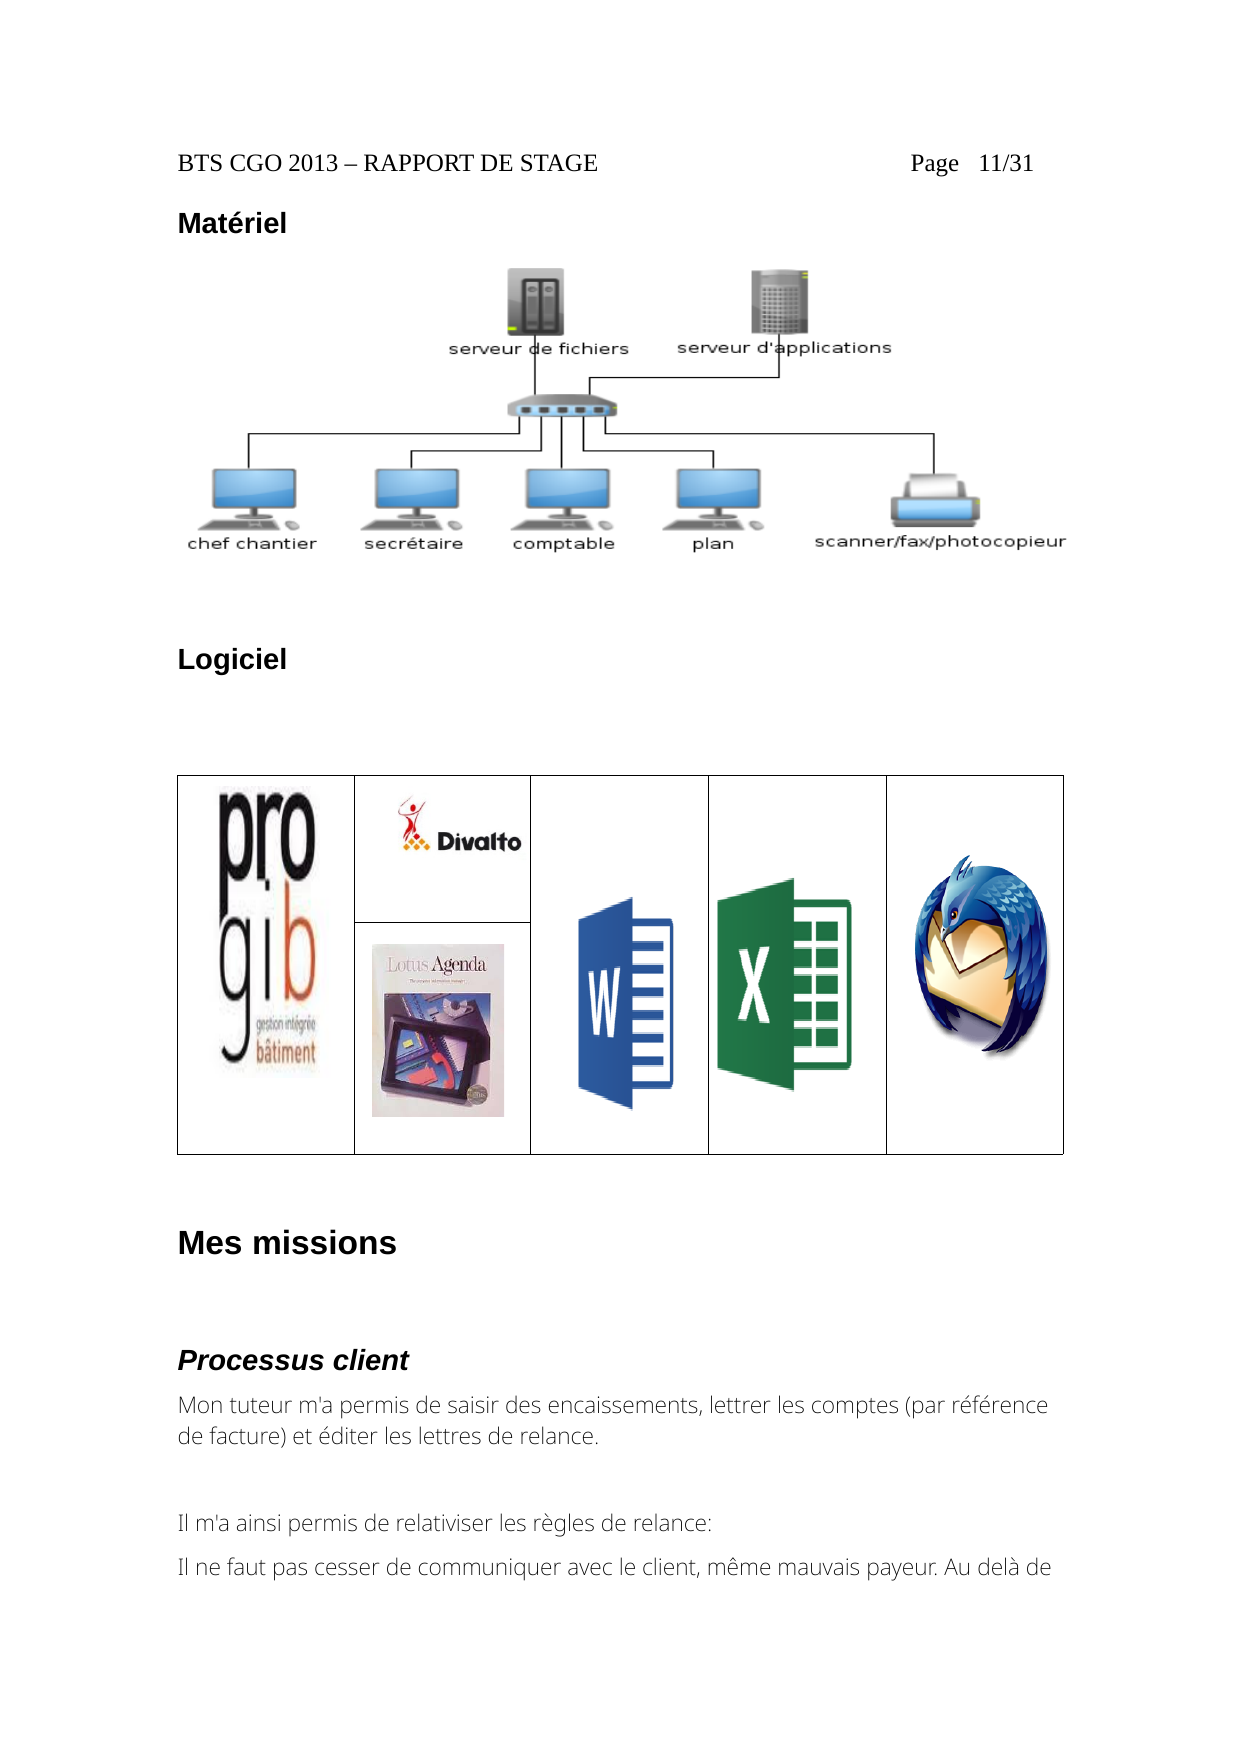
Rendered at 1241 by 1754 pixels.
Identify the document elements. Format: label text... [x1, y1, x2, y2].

table_header [178, 776, 354, 1154]
subtitle Logiciel [177, 642, 1063, 675]
picture [714, 868, 854, 1103]
table_cell [355, 945, 530, 1154]
table_header [709, 776, 886, 1154]
table_header [531, 776, 708, 1154]
picture [397, 786, 530, 885]
text Il m'a ainsi permis de relativiser les règles de relance: [177, 1507, 1063, 1539]
picture [201, 786, 338, 1078]
subtitle Processus client [177, 1343, 1063, 1376]
table_header [355, 776, 530, 922]
subtitle Matériel [177, 206, 1063, 239]
text Il ne faut pas cesser de communiquer avec le client, même mauvais payeur. Au delà de [177, 1551, 1063, 1582]
picture [901, 847, 1058, 1071]
picture [159, 251, 1082, 573]
picture [372, 944, 505, 1117]
subtitle Mes missions [177, 1223, 1063, 1261]
picture [576, 887, 675, 1122]
text Mon tuteur m'a permis de saisir des encaissements, lettrer les comptes (par référence de facture) et éditer les lettres de relance. [177, 1389, 1063, 1451]
table_header [887, 776, 1063, 1154]
table_cell [355, 923, 530, 944]
